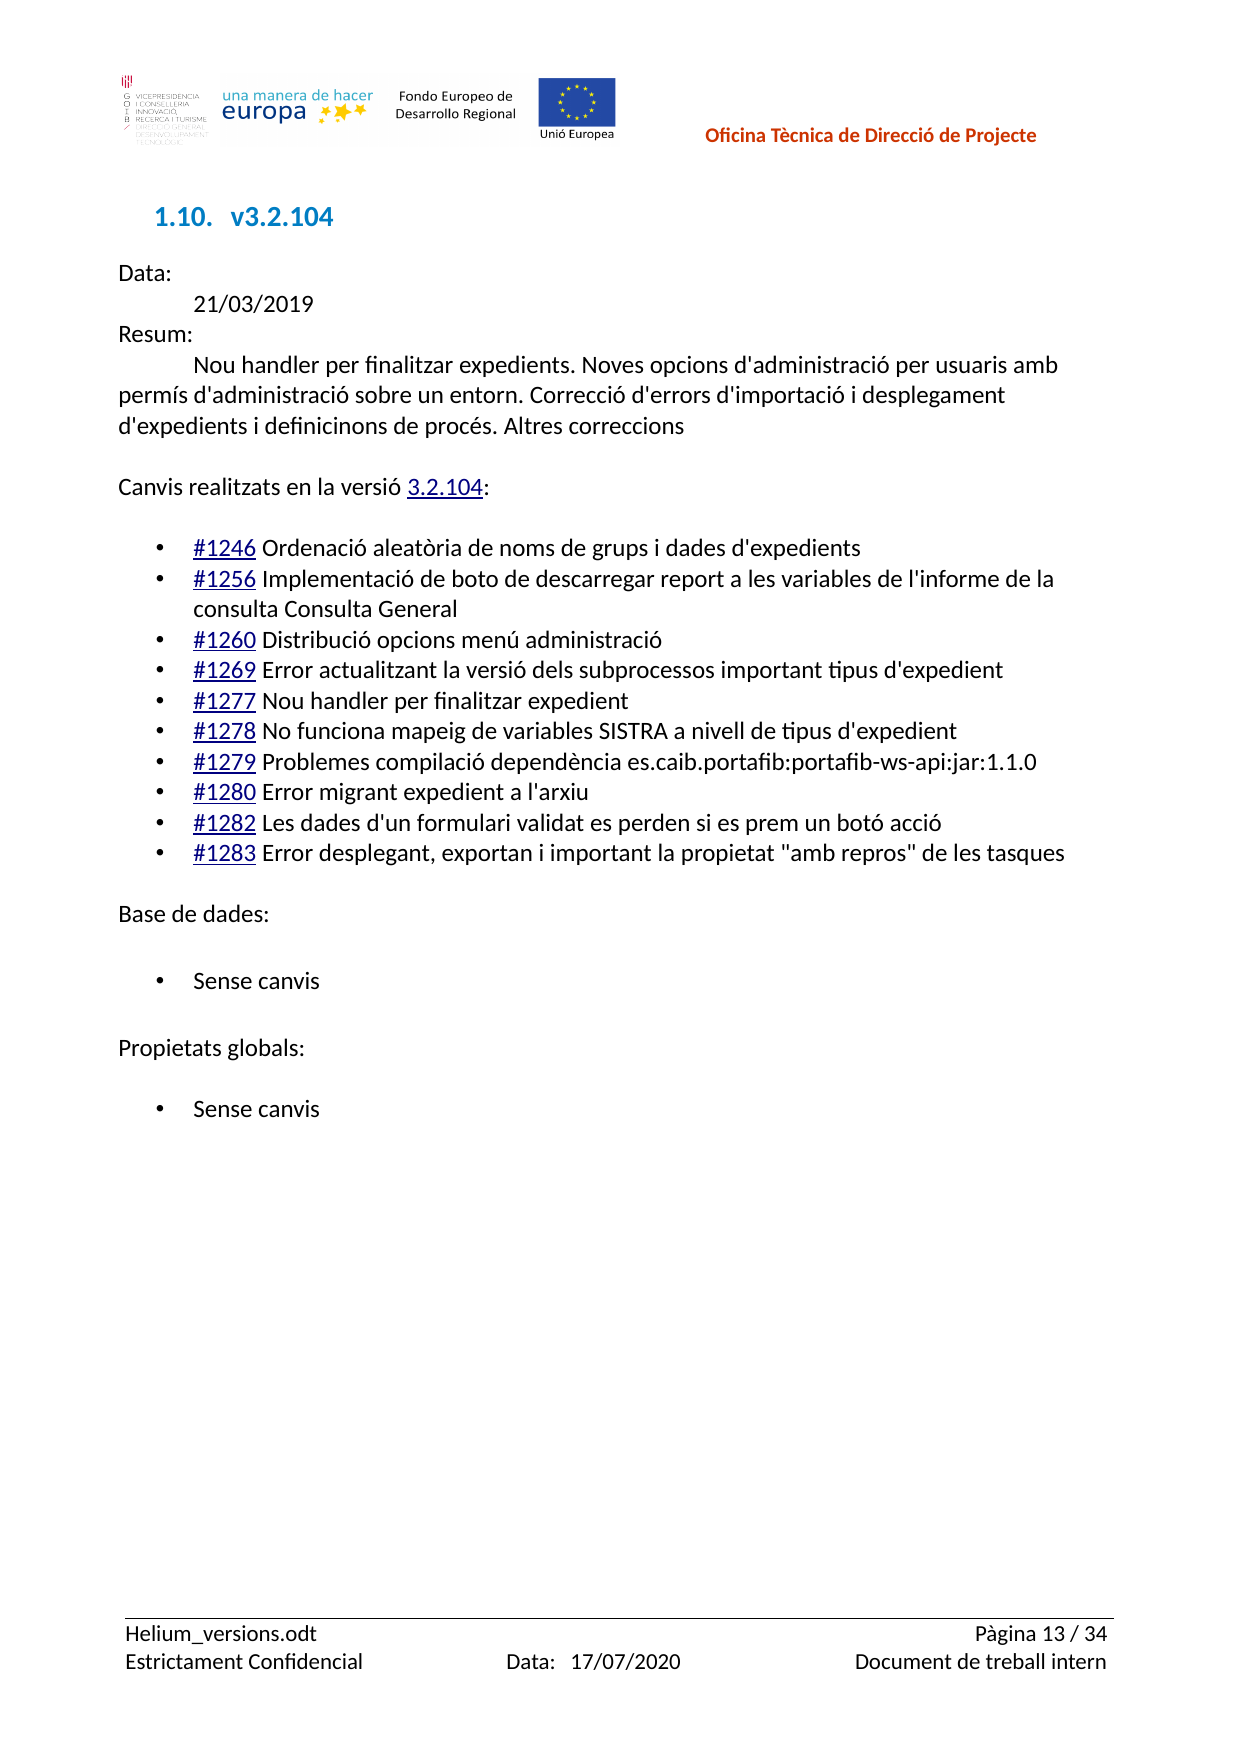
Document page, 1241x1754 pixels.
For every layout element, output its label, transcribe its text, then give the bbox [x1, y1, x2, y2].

list #1283 Error desplegant, exportan i important la propietat "amb repros" de les tasques [156, 837, 1122, 868]
text Base de dades: [118, 898, 1122, 929]
list #1269 Error actualitzant la versió dels subprocessos important tipus d'expedient [156, 654, 1122, 685]
text Canvis realitzats en la versió 3.2.104: [118, 471, 1122, 502]
list #1278 No funciona mapeig de variables SISTRA a nivell de tipus d'expedient [156, 715, 1122, 746]
text Propietats globals: [118, 1032, 1122, 1063]
text Nou handler per finalitzar expedients. Noves opcions d'administració per usuaris amb permís d'administració sobre un entorn. Correcció d'errors d'importació i desplegament d'expedients i definicinons de procés. Altres correccions [118, 349, 1122, 441]
list #1280 Error migrant expedient a l'arxiu [156, 776, 1122, 807]
picture [118, 73, 213, 147]
subtitle v3.2.104 [153, 198, 1122, 234]
list #1246 Ordenació aleatòria de noms de grups i dades d'expedients [156, 532, 1122, 563]
list Sense canvis [156, 966, 1122, 996]
list #1277 Nou handler per finalitzar expedient [156, 685, 1122, 715]
picture [219, 73, 621, 147]
list #1256 Implementació de boto de descarregar report a les variables de l'informe de la consulta Consulta General [156, 563, 1122, 624]
text Resum: [118, 319, 1122, 349]
text 21/03/2019 [118, 288, 1122, 319]
list Sense canvis [156, 1093, 1122, 1124]
list #1260 Distribució opcions menú administració [156, 624, 1122, 654]
text Data: [118, 258, 1122, 288]
list #1282 Les dades d'un formulari validat es perden si es prem un botó acció [156, 807, 1122, 837]
list #1279 Problemes compilació dependència es.caib.portafib:portafib-ws-api:jar:1.1.0 [156, 746, 1122, 776]
